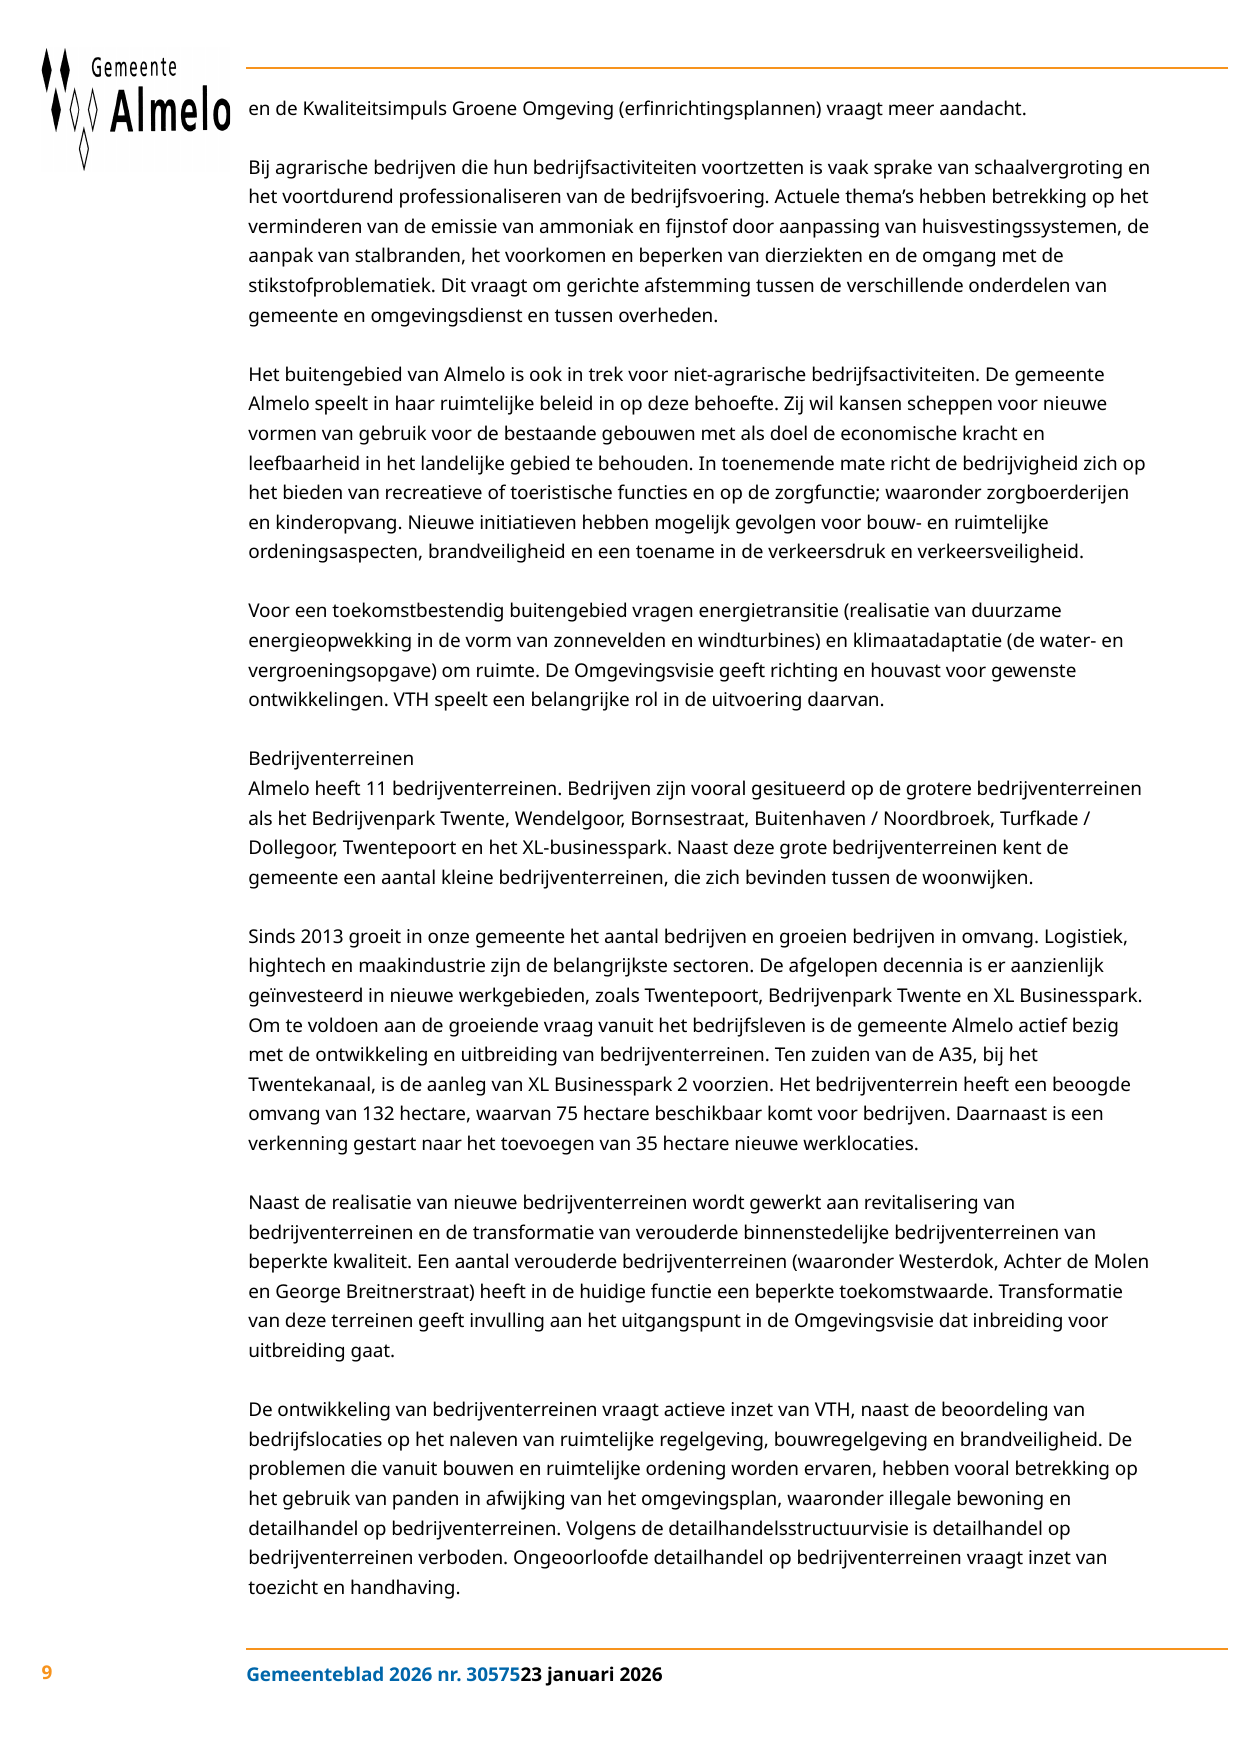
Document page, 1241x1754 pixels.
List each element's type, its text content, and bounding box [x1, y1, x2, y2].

picture [41, 47, 231, 172]
text Almelo heeft 11 bedrijventerreinen. Bedrijven zijn vooral gesitueerd op de grotere bedrijventerreinen als het Bedrijvenpark Twente, Wendelgoor, Bornsestraat, Buitenhaven / Noordbroek, Turfkade / Dollegoor, Twentepoort en het XL-businesspark. Naast deze grote bedrijventerreinen kent de gemeente een aantal kleine bedrijventerreinen, die zich bevinden tussen de woonwijken. [248, 775, 1152, 890]
text Bedrijventerreinen [248, 746, 1152, 771]
text Sinds 2013 groeit in onze gemeente het aantal bedrijven en groeien bedrijven in omvang. Logistiek, hightech en maakindustrie zijn de belangrijkste sectoren. De afgelopen decennia is er aanzienlijk geïnvesteerd in nieuwe werkgebieden, zoals Twentepoort, Bedrijvenpark Twente en XL Businesspark. Om te voldoen aan de groeiende vraag vanuit het bedrijfsleven is de gemeente Almelo actief bezig met de ontwikkeling en uitbreiding van bedrijventerreinen. Ten zuiden van de A35, bij het Twentekanaal, is de aanleg van XL Businesspark 2 voorzien. Het bedrijventerrein heeft een beoogde omvang van 132 hectare, waarvan 75 hectare beschikbaar komt voor bedrijven. Daarnaast is een verkenning gestart naar het toevoegen van 35 hectare nieuwe werklocaties. [248, 923, 1152, 1156]
text Naast de realisatie van nieuwe bedrijventerreinen wordt gewerkt aan revitalisering van bedrijventerreinen en de transformatie van verouderde binnenstedelijke bedrijventerreinen van beperkte kwaliteit. Een aantal verouderde bedrijventerreinen (waaronder Westerdok, Achter de Molen en George Breitnerstraat) heeft in de huidige functie een beperkte toekomstwaarde. Transformatie van deze terreinen geeft invulling aan het uitgangspunt in de Omgevingsvisie dat inbreiding voor uitbreiding gaat. [248, 1189, 1152, 1363]
text De ontwikkeling van bedrijventerreinen vraagt actieve inzet van VTH, naast de beoordeling van bedrijfslocaties op het naleven van ruimtelijke regelgeving, bouwregelgeving en brandveiligheid. De problemen die vanuit bouwen en ruimtelijke ordening worden ervaren, hebben vooral betrekking op het gebruik van panden in afwijking van het omgevingsplan, waaronder illegale bewoning en detailhandel op bedrijventerreinen. Volgens de detailhandelsstructuurvisie is detailhandel op bedrijventerreinen verboden. Ongeoorloofde detailhandel op bedrijventerreinen vraagt inzet van toezicht en handhaving. [248, 1396, 1152, 1600]
text en de Kwaliteitsimpuls Groene Omgeving (erfinrichtingsplannen) vraagt meer aandacht. [248, 95, 1152, 121]
text Het buitengebied van Almelo is ook in trek voor niet-agrarische bedrijfsactiviteiten. De gemeente Almelo speelt in haar ruimtelijke beleid in op deze behoefte. Zij wil kansen scheppen voor nieuwe vormen van gebruik voor de bestaande gebouwen met als doel de economische kracht en leefbaarheid in het landelijke gebied te behouden. In toenemende mate richt de bedrijvigheid zich op het bieden van recreatieve of toeristische functies en op de zorgfunctie; waaronder zorgboerderijen en kinderopvang. Nieuwe initiatieven hebben mogelijk gevolgen voor bouw- en ruimtelijke ordeningsaspecten, brandveiligheid en een toename in de verkeersdruk en verkeersveiligheid. [248, 361, 1152, 564]
text Bij agrarische bedrijven die hun bedrijfsactiviteiten voortzetten is vaak sprake van schaalvergroting en het voortdurend professionaliseren van de bedrijfsvoering. Actuele thema’s hebben betrekking op het verminderen van de emissie van ammoniak en fijnstof door aanpassing van huisvestingssystemen, de aanpak van stalbranden, het voorkomen en beperken van dierziekten en de omgang met de stikstofproblematiek. Dit vraagt om gerichte afstemming tussen de verschillende onderdelen van gemeente en omgevingsdienst en tussen overheden. [248, 154, 1152, 328]
text Voor een toekomstbestendig buitengebied vragen energietransitie (realisatie van duurzame energieopwekking in de vorm van zonnevelden en windturbines) en klimaatadaptatie (de water- en vergroeningsopgave) om ruimte. De Omgevingsvisie geeft richting en houvast voor gewenste ontwikkelingen. VTH speelt een belangrijke rol in de uitvoering daarvan. [248, 598, 1152, 712]
